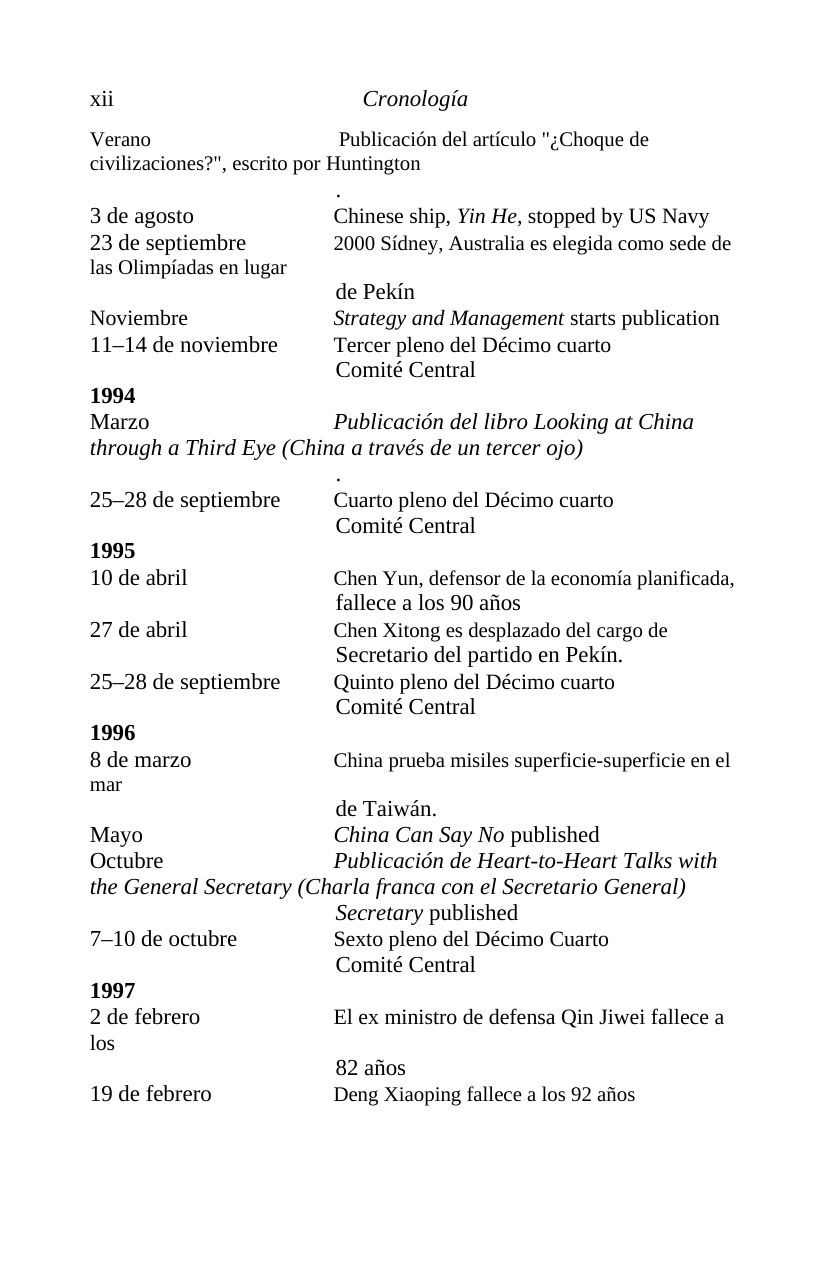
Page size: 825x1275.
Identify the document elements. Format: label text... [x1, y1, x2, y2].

text 27 de abril Chen Xitong es desplazado del cargo de [89, 616, 737, 642]
text 2 de febrero El ex ministro de defensa Qin Jiwei fallece a los [89, 1003, 737, 1055]
text Verano Publicación del artículo "¿Choque de civilizaciones?", escrito por Huntington [89, 127, 737, 175]
text 10 de abril Chen Yun, defensor de la economía planificada, [89, 564, 737, 590]
text 25–28 de septiembre Cuarto pleno del Décimo cuarto [89, 486, 737, 512]
text xii Cronología [89, 84, 737, 111]
text Secretario del partido en Pekín. [335, 642, 737, 668]
text fallece a los 90 años [335, 590, 737, 616]
text 23 de septiembre 2000 Sídney, Australia es elegida como sede de las Olimpíadas en lugar [89, 229, 737, 279]
text 1996 [89, 720, 737, 746]
text 3 de agosto Chinese ship, Yin He, stopped by US Navy [89, 202, 737, 229]
text de Taiwán. [335, 796, 737, 822]
text Octubre Publicación de Heart-to-Heart Talks with the General Secretary (Charla franca con el Secretario General) [89, 848, 737, 900]
text 8 de marzo China prueba misiles superficie-superficie en el mar [89, 746, 737, 796]
text 1997 [89, 977, 737, 1003]
text . [335, 461, 737, 486]
text Comité Central [335, 512, 737, 538]
text Comité Central [335, 357, 737, 383]
text Mayo China Can Say No published [89, 822, 737, 848]
text 19 de febrero Deng Xiaoping fallece a los 92 años [89, 1081, 737, 1107]
text Marzo Publicación del libro Looking at China through a Third Eye (China a través de un tercer ojo) [89, 408, 737, 461]
text Secretary published [335, 900, 737, 925]
text . [335, 176, 737, 202]
text de Pekín [335, 279, 737, 305]
text Comité Central [335, 694, 737, 720]
text 1995 [89, 538, 737, 564]
text 1994 [89, 383, 737, 408]
text 7–10 de octubre Sexto pleno del Décimo Cuarto [89, 925, 737, 952]
text 11–14 de noviembre Tercer pleno del Décimo cuarto [89, 331, 737, 357]
text Comité Central [335, 952, 737, 977]
text 82 años [335, 1055, 737, 1081]
text 25–28 de septiembre Quinto pleno del Décimo cuarto [89, 668, 737, 694]
text Noviembre Strategy and Management starts publication [89, 305, 737, 331]
